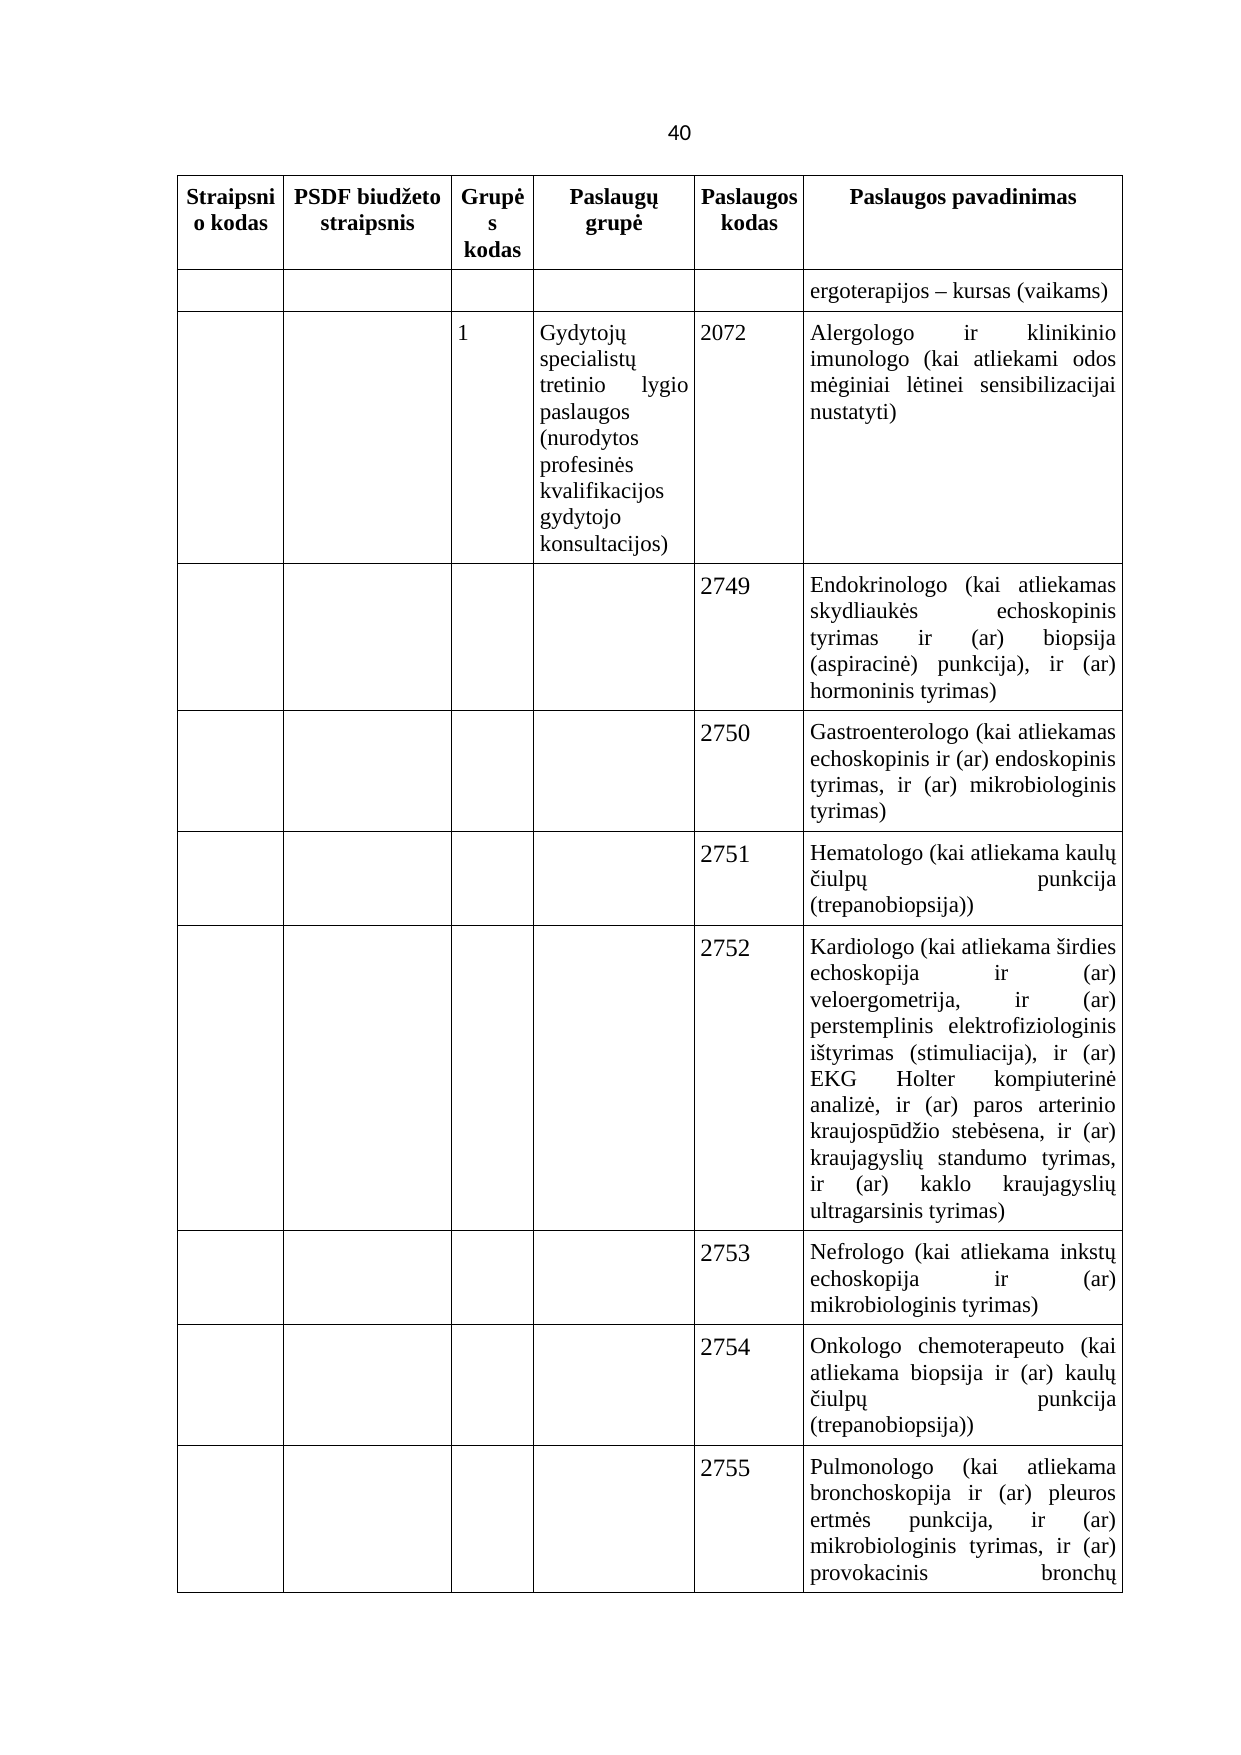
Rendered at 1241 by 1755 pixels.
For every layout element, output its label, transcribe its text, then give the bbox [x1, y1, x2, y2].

table_cell [534, 711, 694, 831]
table_cell 2755 [695, 1446, 803, 1592]
table_cell 2072 [695, 312, 803, 563]
table_cell [178, 564, 283, 710]
table_cell Hematologo (kai atliekama kaulų čiulpų punkcija (trepanobiopsija)) [804, 832, 1122, 925]
table_cell [178, 312, 283, 563]
table_cell [284, 832, 451, 925]
table_cell [284, 312, 451, 563]
table_cell 2750 [695, 711, 803, 831]
table_cell 2751 [695, 832, 803, 925]
table_cell [178, 270, 283, 311]
table_cell Endokrinologo (kai atliekamas skydliaukės echoskopinis tyrimas ir (ar) biopsija (aspiracinė) punkcija), ir (ar) hormoninis tyrimas) [804, 564, 1122, 710]
table_cell [695, 270, 803, 311]
table_header Straipsnio kodas [178, 176, 283, 269]
table_cell [284, 1446, 451, 1592]
table_cell [178, 1446, 283, 1592]
table_cell [534, 1231, 694, 1324]
table_cell [534, 564, 694, 710]
table_cell 2753 [695, 1231, 803, 1324]
table_cell [452, 1446, 533, 1592]
table_cell [284, 1325, 451, 1445]
table_cell [452, 270, 533, 311]
table_cell 1 [452, 312, 533, 563]
table_cell [452, 926, 533, 1230]
table_cell [284, 564, 451, 710]
table_cell [452, 1231, 533, 1324]
table_cell Alergologo ir klinikinio imunologo (kai atliekami odos mėginiai lėtinei sensibilizacijai nustatyti) [804, 312, 1122, 563]
table_cell [284, 1231, 451, 1324]
table_cell [284, 926, 451, 1230]
table_cell [452, 1325, 533, 1445]
table_cell [178, 926, 283, 1230]
table_cell 2752 [695, 926, 803, 1230]
table_cell [284, 711, 451, 831]
table_header Paslaugų grupė [534, 176, 694, 269]
table_cell [534, 832, 694, 925]
table_header Paslaugos pavadinimas [804, 176, 1122, 269]
table_cell [284, 270, 451, 311]
table_cell [178, 832, 283, 925]
table_cell ergoterapijos – kursas (vaikams) [804, 270, 1122, 311]
table_cell [452, 564, 533, 710]
table_cell [534, 1325, 694, 1445]
table_cell [178, 711, 283, 831]
table_header Paslaugos kodas [695, 176, 803, 269]
table_cell [178, 1325, 283, 1445]
table_cell [452, 832, 533, 925]
table_cell 2749 [695, 564, 803, 710]
table_cell [178, 1231, 283, 1324]
table_header PSDF biudžeto straipsnis [284, 176, 451, 269]
table_cell 2754 [695, 1325, 803, 1445]
table_cell Pulmonologo (kai atliekama bronchoskopija ir (ar) pleuros ertmės punkcija, ir (ar) mikrobiologinis tyrimas, ir (ar) provokacinis bronchų [804, 1446, 1122, 1592]
table_cell [534, 1446, 694, 1592]
table_cell Nefrologo (kai atliekama inkstų echoskopija ir (ar) mikrobiologinis tyrimas) [804, 1231, 1122, 1324]
table_header Grupės kodas [452, 176, 533, 269]
table_cell Onkologo chemoterapeuto (kai atliekama biopsija ir (ar) kaulų čiulpų punkcija (trepanobiopsija)) [804, 1325, 1122, 1445]
table_cell Kardiologo (kai atliekama širdies echoskopija ir (ar) veloergometrija, ir (ar) perstemplinis elektrofiziologinis ištyrimas (stimuliacija), ir (ar) EKG Holter kompiuterinė analizė, ir (ar) paros arterinio kraujospūdžio stebėsena, ir (ar) kraujagyslių standumo tyrimas, ir (ar) kaklo kraujagyslių ultragarsinis tyrimas) [804, 926, 1122, 1230]
table_cell Gydytojų specialistų tretinio lygio paslaugos (nurodytos profesinės kvalifikacijos gydytojo konsultacijos) [534, 312, 694, 563]
table_cell [534, 926, 694, 1230]
table_cell [452, 711, 533, 831]
table_cell [534, 270, 694, 311]
table_cell Gastroenterologo (kai atliekamas echoskopinis ir (ar) endoskopinis tyrimas, ir (ar) mikrobiologinis tyrimas) [804, 711, 1122, 831]
